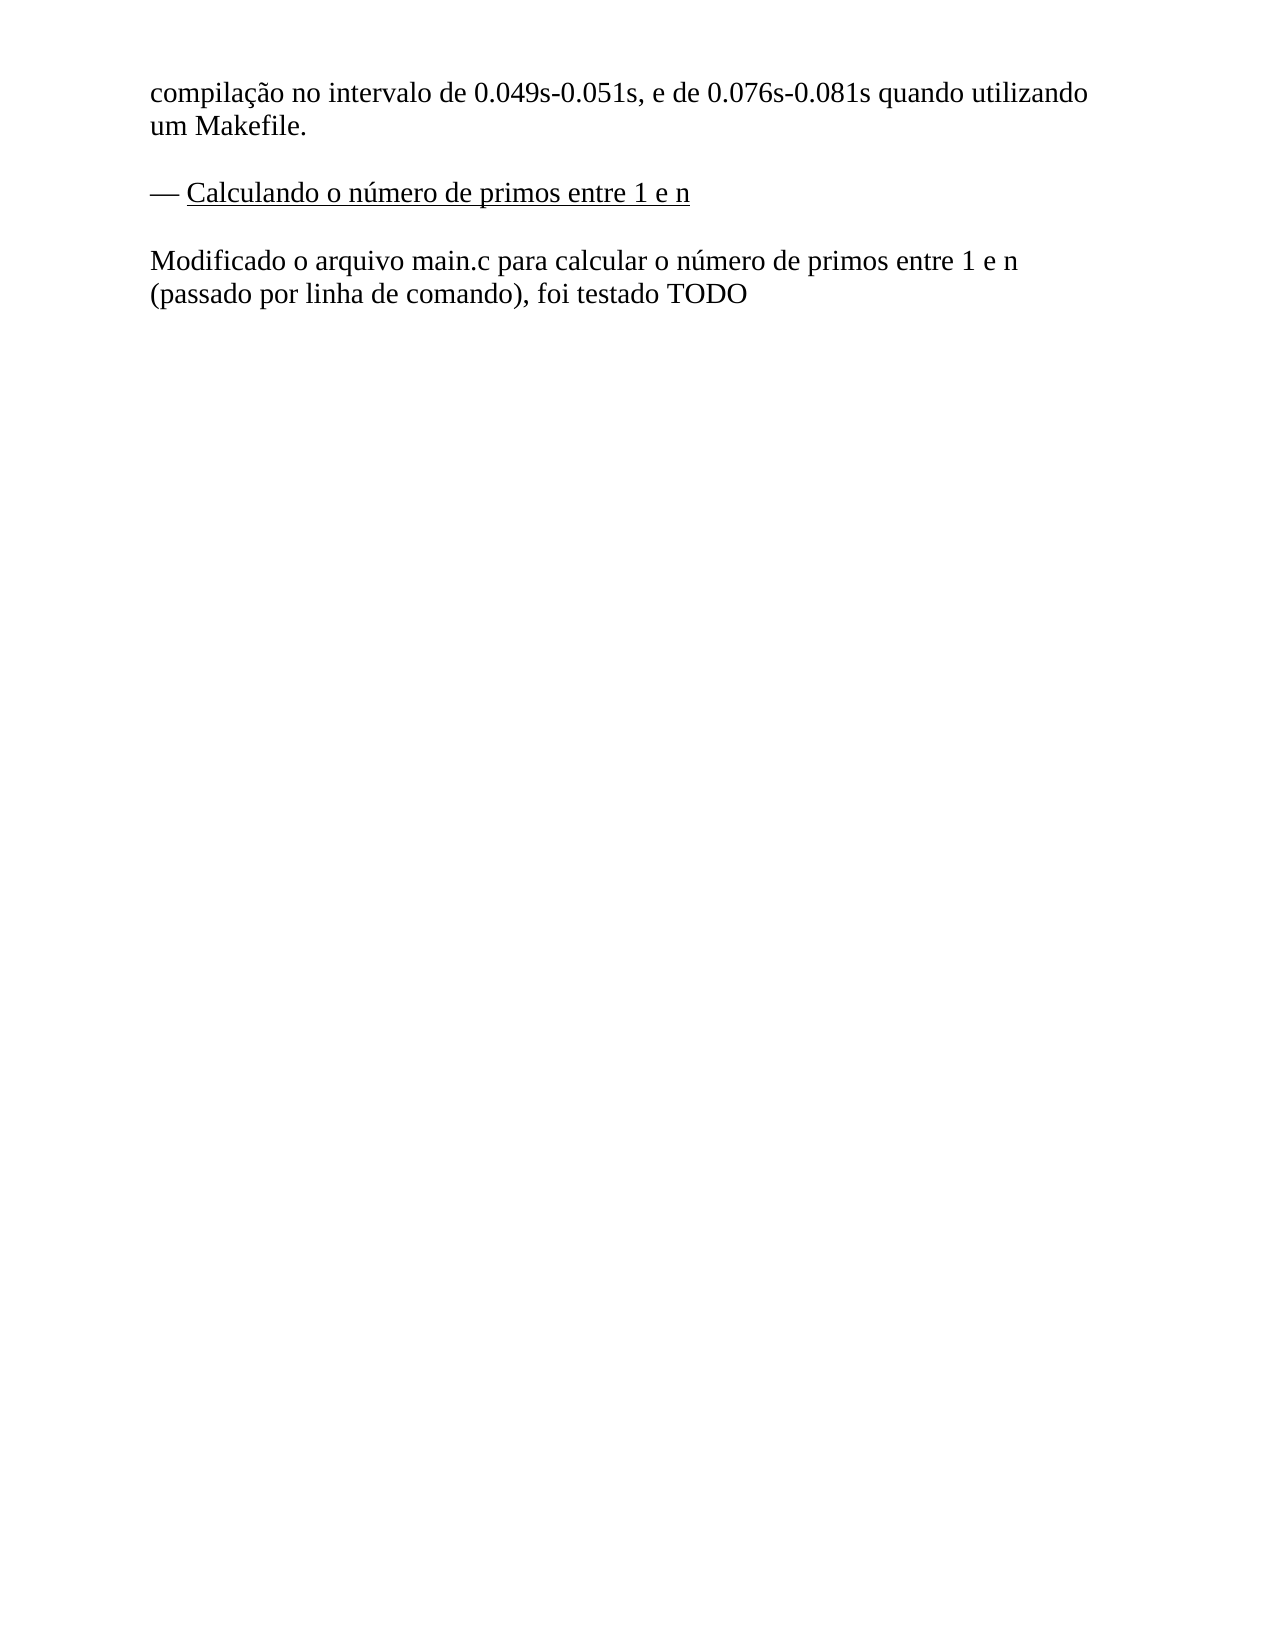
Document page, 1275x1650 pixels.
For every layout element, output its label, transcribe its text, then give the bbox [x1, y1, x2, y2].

text compilação no intervalo de 0.049s-0.051s, e de 0.076s-0.081s quando utilizando um Makefile. [150, 75, 1125, 142]
text — Calculando o número de primos entre 1 e n [150, 176, 1125, 209]
text Modificado o arquivo main.c para calcular o número de primos entre 1 e n (passado por linha de comando), foi testado TODO [150, 243, 1125, 310]
